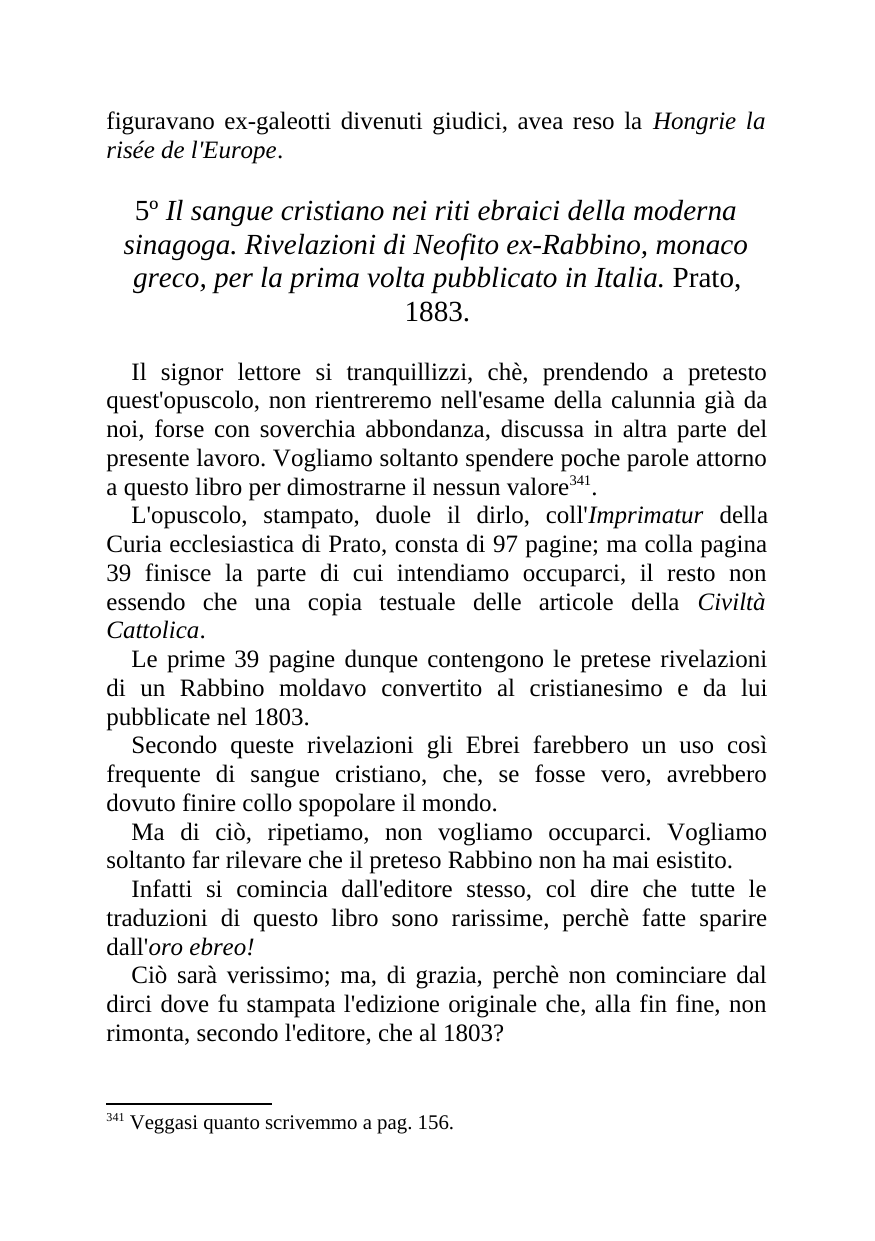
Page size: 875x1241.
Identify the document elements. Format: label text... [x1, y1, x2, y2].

text Le prime 39 pagine dunque contengono le pretese rivelazioni di un Rabbino moldavo convertito al cristianesimo e da lui pubblicate nel 1803. [106, 644, 768, 731]
text 5º Il sangue cristiano nei riti ebraici della moderna sinagoga. Rivelazioni di Neofito ex-Rabbino, monaco greco, per la prima volta pubblicato in Italia. Prato, 1883. [106, 193, 768, 327]
text Il signor lettore si tranquillizzi, chè, prendendo a pretesto quest'opuscolo, non rientreremo nell'esame della calunnia già da noi, forse con soverchia abbondanza, discussa in altra parte del presente lavoro. Vogliamo soltanto spendere poche parole attorno a questo libro per dimostrarne il nessun valore. [106, 357, 768, 501]
text figuravano ex-galeotti divenuti giudici, avea reso la Hongrie la risée de l'Europe. [106, 106, 768, 164]
text Ma di ciò, ripetiamo, non vogliamo occuparci. Vogliamo soltanto far rilevare che il preteso Rabbino non ha mai esistito. [106, 817, 768, 874]
text L'opuscolo, stampato, duole il dirlo, coll'Imprimatur della Curia ecclesiastica di Prato, consta di 97 pagine; ma colla pagina 39 finisce la parte di cui intendiamo occuparci, il resto non essendo che una copia testuale delle articole della Civiltà Cattolica. [106, 501, 768, 644]
text Ciò sarà verissimo; ma, di grazia, perchè non cominciare dal dirci dove fu stampata l'edizione originale che, alla fin fine, non rimonta, secondo l'editore, che al 1803? [106, 961, 768, 1047]
text Secondo queste rivelazioni gli Ebrei farebbero un uso così frequente di sangue cristiano, che, se fosse vero, avrebbero dovuto finire collo spopolare il mondo. [106, 731, 768, 817]
text Veggasi quanto scrivemmo a pag. 156. [106, 1110, 768, 1134]
text Infatti si comincia dall'editore stesso, col dire che tutte le traduzioni di questo libro sono rarissime, perchè fatte sparire dall'oro ebreo! [106, 874, 768, 961]
